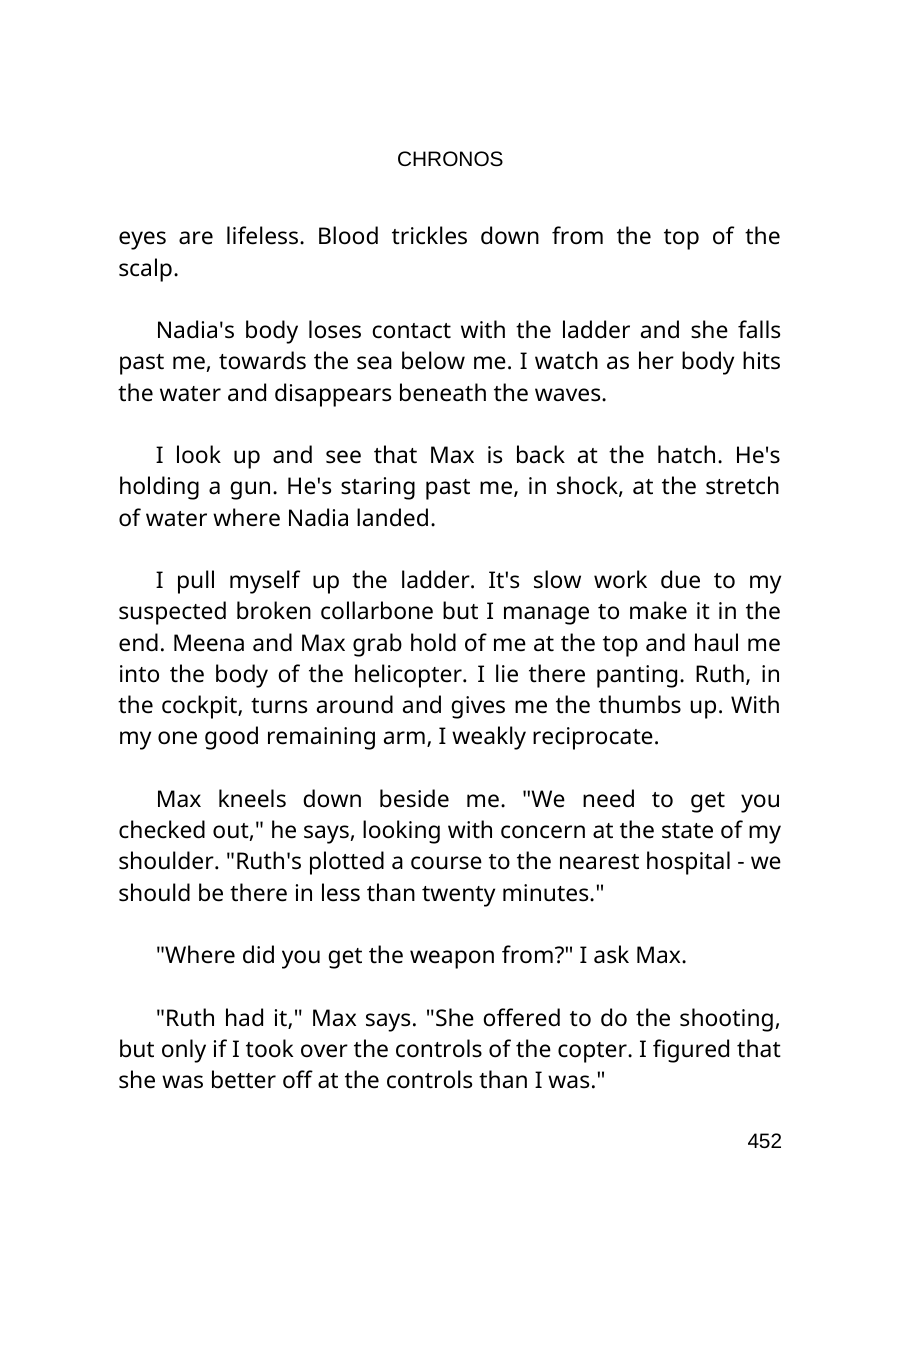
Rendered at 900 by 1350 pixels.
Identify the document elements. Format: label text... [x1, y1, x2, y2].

text Max kneels down beside me. "We need to get you checked out," he says, looking with concern at the state of my shoulder. "Ruth's plotted a course to the nearest hospital - we should be there in less than twenty minutes." [118, 783, 782, 908]
text I look up and see that Max is back at the hatch. He's holding a gun. He's staring past me, in shock, at the stretch of water where Nadia landed. [118, 439, 782, 533]
text eyes are lifeless. Blood trickles down from the top of the scalp. [118, 220, 782, 283]
text "Where did you get the weapon from?" I ask Max. [118, 939, 782, 970]
text "Ruth had it," Max says. "She offered to do the shooting, but only if I took over the controls of the copter. I figured that she was better off at the controls than I was." [118, 1001, 782, 1095]
text I pull myself up the ladder. It's slow work due to my suspected broken collarbone but I manage to make it in the end. Meena and Max grab hold of me at the top and haul me into the body of the helicopter. I lie there panting. Ruth, in the cockpit, turns around and gives me the thumbs up. With my one good remaining arm, I weakly reciprocate. [118, 564, 782, 751]
text Nadia's body loses contact with the ladder and she falls past me, towards the sea below me. I watch as her body hits the water and disappears beneath the waves. [118, 314, 782, 408]
